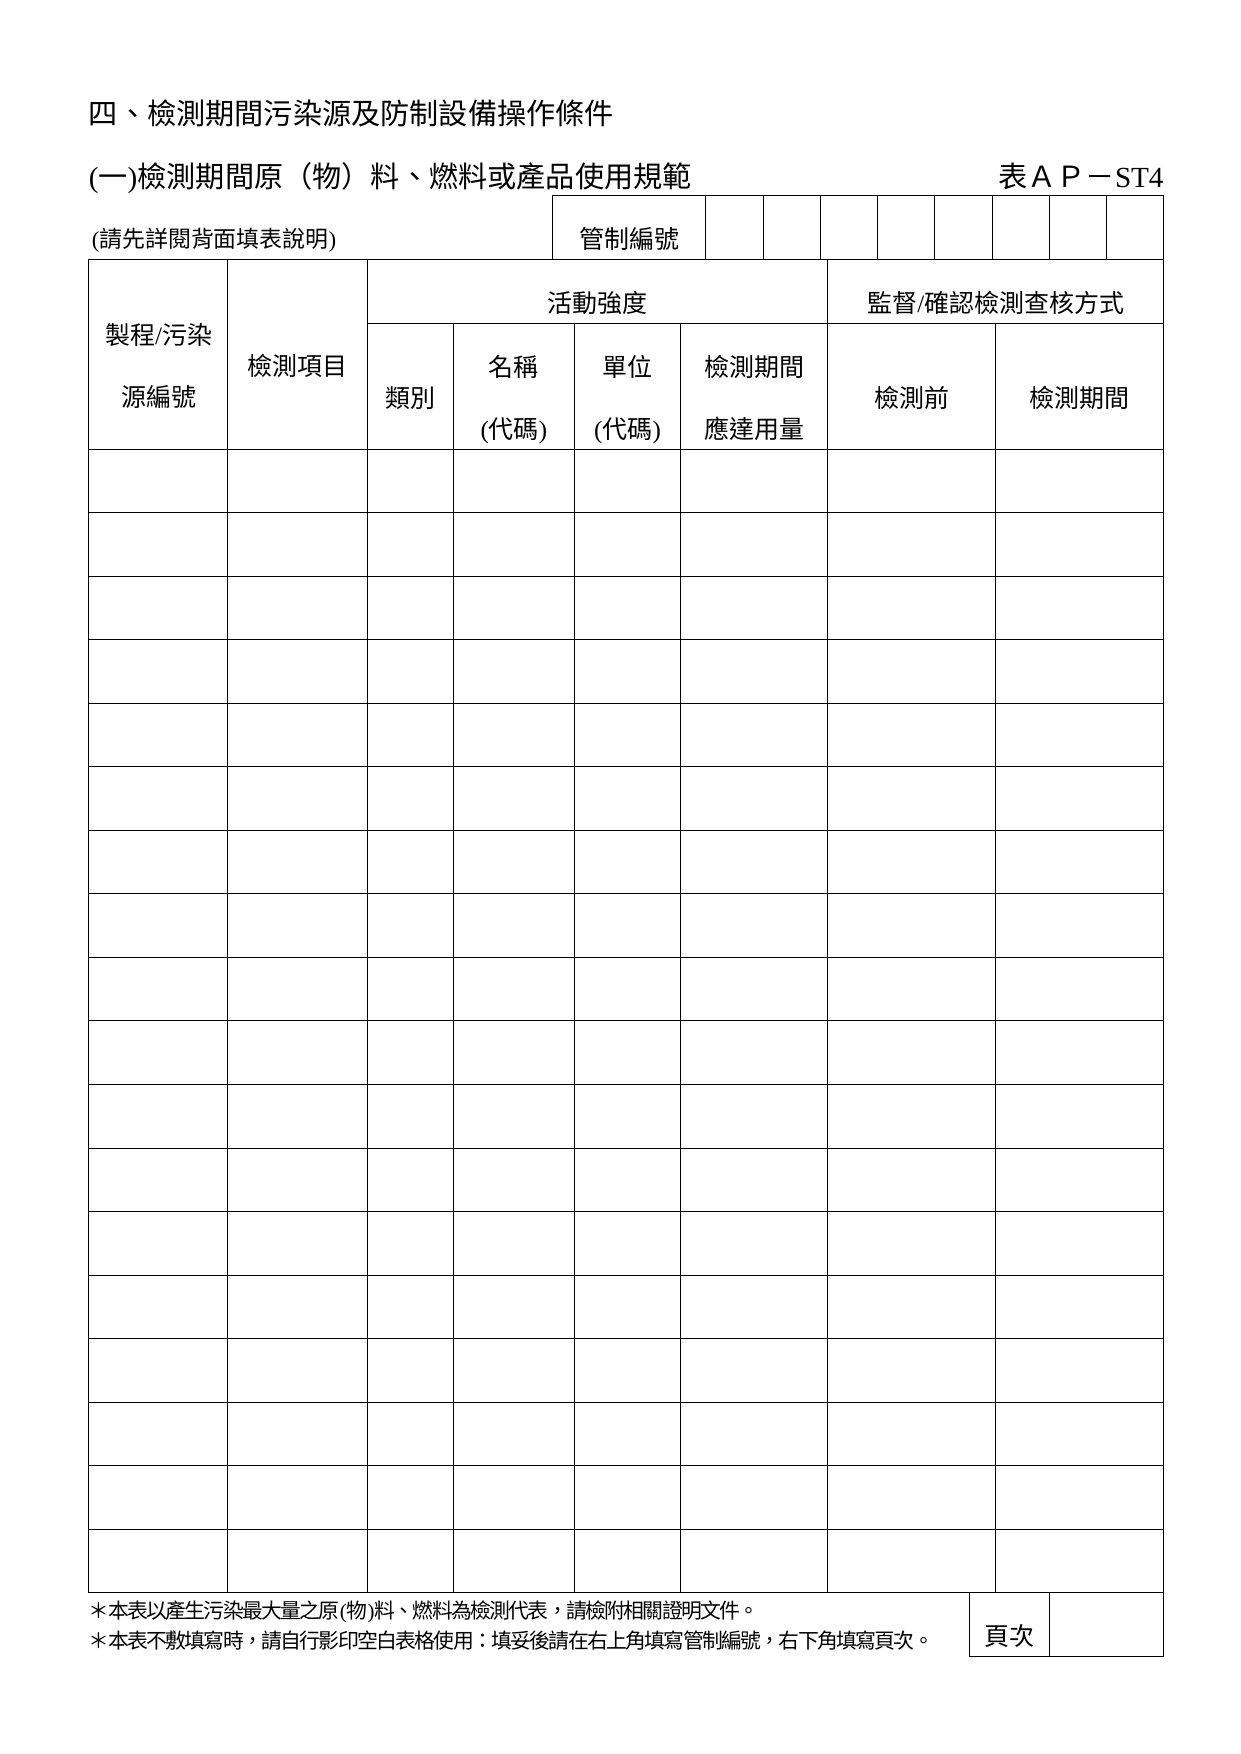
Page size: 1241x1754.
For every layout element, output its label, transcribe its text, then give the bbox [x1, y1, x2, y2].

table_cell [368, 1339, 453, 1402]
table_cell 活動強度 [368, 260, 827, 322]
table_cell [454, 1276, 574, 1338]
table_cell 製程/污染源編號 [89, 260, 227, 448]
table_cell [368, 767, 453, 830]
table_cell [368, 831, 453, 893]
table_cell [454, 894, 574, 957]
table_cell 名稱 (代碼) [454, 324, 574, 448]
table_cell ＊本表以產生污染最大量之原(物)料、燃料為檢測代表，請檢附相關證明文件。 ＊本表不敷填寫時，請自行影印空白表格使用：填妥後請在右上角填寫管制編號，右下角填寫頁次。 [89, 1593, 969, 1656]
table_cell [368, 1403, 453, 1465]
table_cell [575, 640, 680, 703]
table_cell [681, 831, 827, 893]
table_cell [828, 513, 995, 576]
table_cell [89, 1149, 227, 1211]
table_cell [228, 1339, 367, 1402]
table_cell [228, 1212, 367, 1274]
table_cell [828, 450, 995, 512]
table_cell [89, 1021, 227, 1084]
table_cell [454, 513, 574, 576]
table_cell [681, 1212, 827, 1274]
table_cell [368, 704, 453, 766]
table_cell [368, 1021, 453, 1084]
table_cell [996, 704, 1163, 766]
table_cell [828, 1276, 995, 1338]
table_header [878, 196, 934, 259]
table_cell [228, 958, 367, 1020]
table_cell 檢測期間 [996, 324, 1163, 448]
table_cell [454, 577, 574, 639]
table_cell [575, 1276, 680, 1338]
text 四、檢測期間污染源及防制設備操作條件 [89, 70, 1163, 133]
table_cell [996, 577, 1163, 639]
table_cell [228, 640, 367, 703]
table_cell [89, 831, 227, 893]
table_cell [681, 958, 827, 1020]
table_cell [454, 1021, 574, 1084]
table_cell [454, 640, 574, 703]
table_cell [681, 1466, 827, 1529]
table_cell [89, 1212, 227, 1274]
table_cell [368, 1466, 453, 1529]
table_cell [575, 1149, 680, 1211]
table_cell [996, 1530, 1163, 1592]
table_cell [828, 704, 995, 766]
table_cell 檢測前 [828, 324, 995, 448]
table_cell [454, 1530, 574, 1592]
table_cell [681, 450, 827, 512]
text (一)檢測期間原（物）料、燃料或產品使用規範 表ＡＰ－ST4 [89, 133, 1163, 195]
table_cell [575, 704, 680, 766]
table_header [821, 196, 877, 259]
table_cell [368, 1530, 453, 1592]
table_cell [828, 1403, 995, 1465]
table_cell [454, 767, 574, 830]
table_cell [681, 640, 827, 703]
table_cell [368, 640, 453, 703]
table_cell [454, 1212, 574, 1274]
table_cell [575, 1085, 680, 1147]
table_cell [89, 577, 227, 639]
table_cell [681, 513, 827, 576]
table_header 管制編號 [553, 196, 705, 259]
table_cell [996, 894, 1163, 957]
table_cell [996, 958, 1163, 1020]
table_cell [828, 1466, 995, 1529]
table_cell [89, 450, 227, 512]
table_cell [575, 513, 680, 576]
table_header [1050, 196, 1106, 259]
table_cell [89, 704, 227, 766]
table_cell [828, 1339, 995, 1402]
table_header [764, 196, 820, 259]
table_cell [575, 831, 680, 893]
table_cell [368, 577, 453, 639]
table_cell [368, 1085, 453, 1147]
table_cell [454, 1466, 574, 1529]
table_cell [575, 1530, 680, 1592]
table_cell [228, 1530, 367, 1592]
table_cell [89, 1466, 227, 1529]
table_cell [575, 894, 680, 957]
table_cell [828, 767, 995, 830]
table_cell [454, 1085, 574, 1147]
table_header (請先詳閱背面填表說明) [89, 195, 552, 259]
table_cell [575, 767, 680, 830]
table_cell [228, 894, 367, 957]
table_cell [89, 958, 227, 1020]
table_cell [996, 513, 1163, 576]
table_cell [575, 450, 680, 512]
table_cell [368, 1212, 453, 1274]
table_cell [89, 513, 227, 576]
table_cell 單位 (代碼) [575, 324, 680, 448]
table_cell [996, 1276, 1163, 1338]
table_cell [828, 577, 995, 639]
table_cell [681, 767, 827, 830]
table_cell [828, 1530, 995, 1592]
table_cell [681, 1149, 827, 1211]
table_cell [228, 577, 367, 639]
table_header [993, 196, 1049, 259]
table_cell [996, 1466, 1163, 1529]
table_header [1107, 196, 1163, 259]
table_cell [228, 1021, 367, 1084]
table_cell [828, 831, 995, 893]
table_cell [368, 958, 453, 1020]
table_cell 監督/確認檢測查核方式 [828, 260, 1163, 322]
table_cell [996, 1021, 1163, 1084]
table_cell [89, 1339, 227, 1402]
table_cell [996, 1085, 1163, 1147]
table_cell [681, 1085, 827, 1147]
table_cell 檢測期間 應達用量 [681, 324, 827, 448]
table_cell [996, 1212, 1163, 1274]
table_cell [1050, 1593, 1163, 1656]
table_cell [89, 1403, 227, 1465]
table_cell [681, 1530, 827, 1592]
table_cell [996, 450, 1163, 512]
table_cell [828, 1021, 995, 1084]
table_cell [996, 1149, 1163, 1211]
table_header [935, 196, 992, 259]
table_cell [89, 894, 227, 957]
table_cell [681, 577, 827, 639]
table_cell [368, 1149, 453, 1211]
table_cell [454, 1403, 574, 1465]
table_cell [228, 767, 367, 830]
table_cell [828, 894, 995, 957]
table_cell [828, 958, 995, 1020]
table_cell [89, 640, 227, 703]
table_cell [575, 577, 680, 639]
table_cell [681, 1403, 827, 1465]
table_cell [575, 958, 680, 1020]
table_cell [368, 450, 453, 512]
table_cell [828, 1085, 995, 1147]
table_cell [454, 1149, 574, 1211]
table_cell [996, 1403, 1163, 1465]
table_cell [89, 1276, 227, 1338]
table_cell 頁次 [970, 1593, 1049, 1656]
table_cell [575, 1403, 680, 1465]
table_cell [575, 1021, 680, 1084]
table_cell [575, 1339, 680, 1402]
table_cell [996, 831, 1163, 893]
table_cell 檢測項目 [228, 260, 367, 448]
table_cell [575, 1466, 680, 1529]
table_cell [681, 1021, 827, 1084]
table_cell [228, 704, 367, 766]
table_cell [681, 1276, 827, 1338]
table_cell [228, 513, 367, 576]
table_cell [454, 704, 574, 766]
table_cell [228, 1149, 367, 1211]
table_cell [368, 513, 453, 576]
table_header [706, 196, 763, 259]
table_cell [575, 1212, 680, 1274]
table_cell [454, 958, 574, 1020]
table_cell [228, 831, 367, 893]
table_cell [228, 1276, 367, 1338]
table_cell [996, 1339, 1163, 1402]
table_cell [89, 767, 227, 830]
table_cell [228, 1085, 367, 1147]
table_cell [368, 1276, 453, 1338]
table_cell [996, 640, 1163, 703]
table_cell [454, 450, 574, 512]
table_cell [454, 831, 574, 893]
table_cell [681, 894, 827, 957]
table_cell [228, 450, 367, 512]
table_cell 類別 [368, 324, 453, 448]
table_cell [89, 1530, 227, 1592]
table_cell [828, 1149, 995, 1211]
table_cell [681, 1339, 827, 1402]
table_cell [681, 704, 827, 766]
table_cell [996, 767, 1163, 830]
table_cell [228, 1466, 367, 1529]
table_cell [454, 1339, 574, 1402]
table_cell [828, 640, 995, 703]
table_cell [828, 1212, 995, 1274]
table_cell [89, 1085, 227, 1147]
table_cell [228, 1403, 367, 1465]
table_cell [368, 894, 453, 957]
